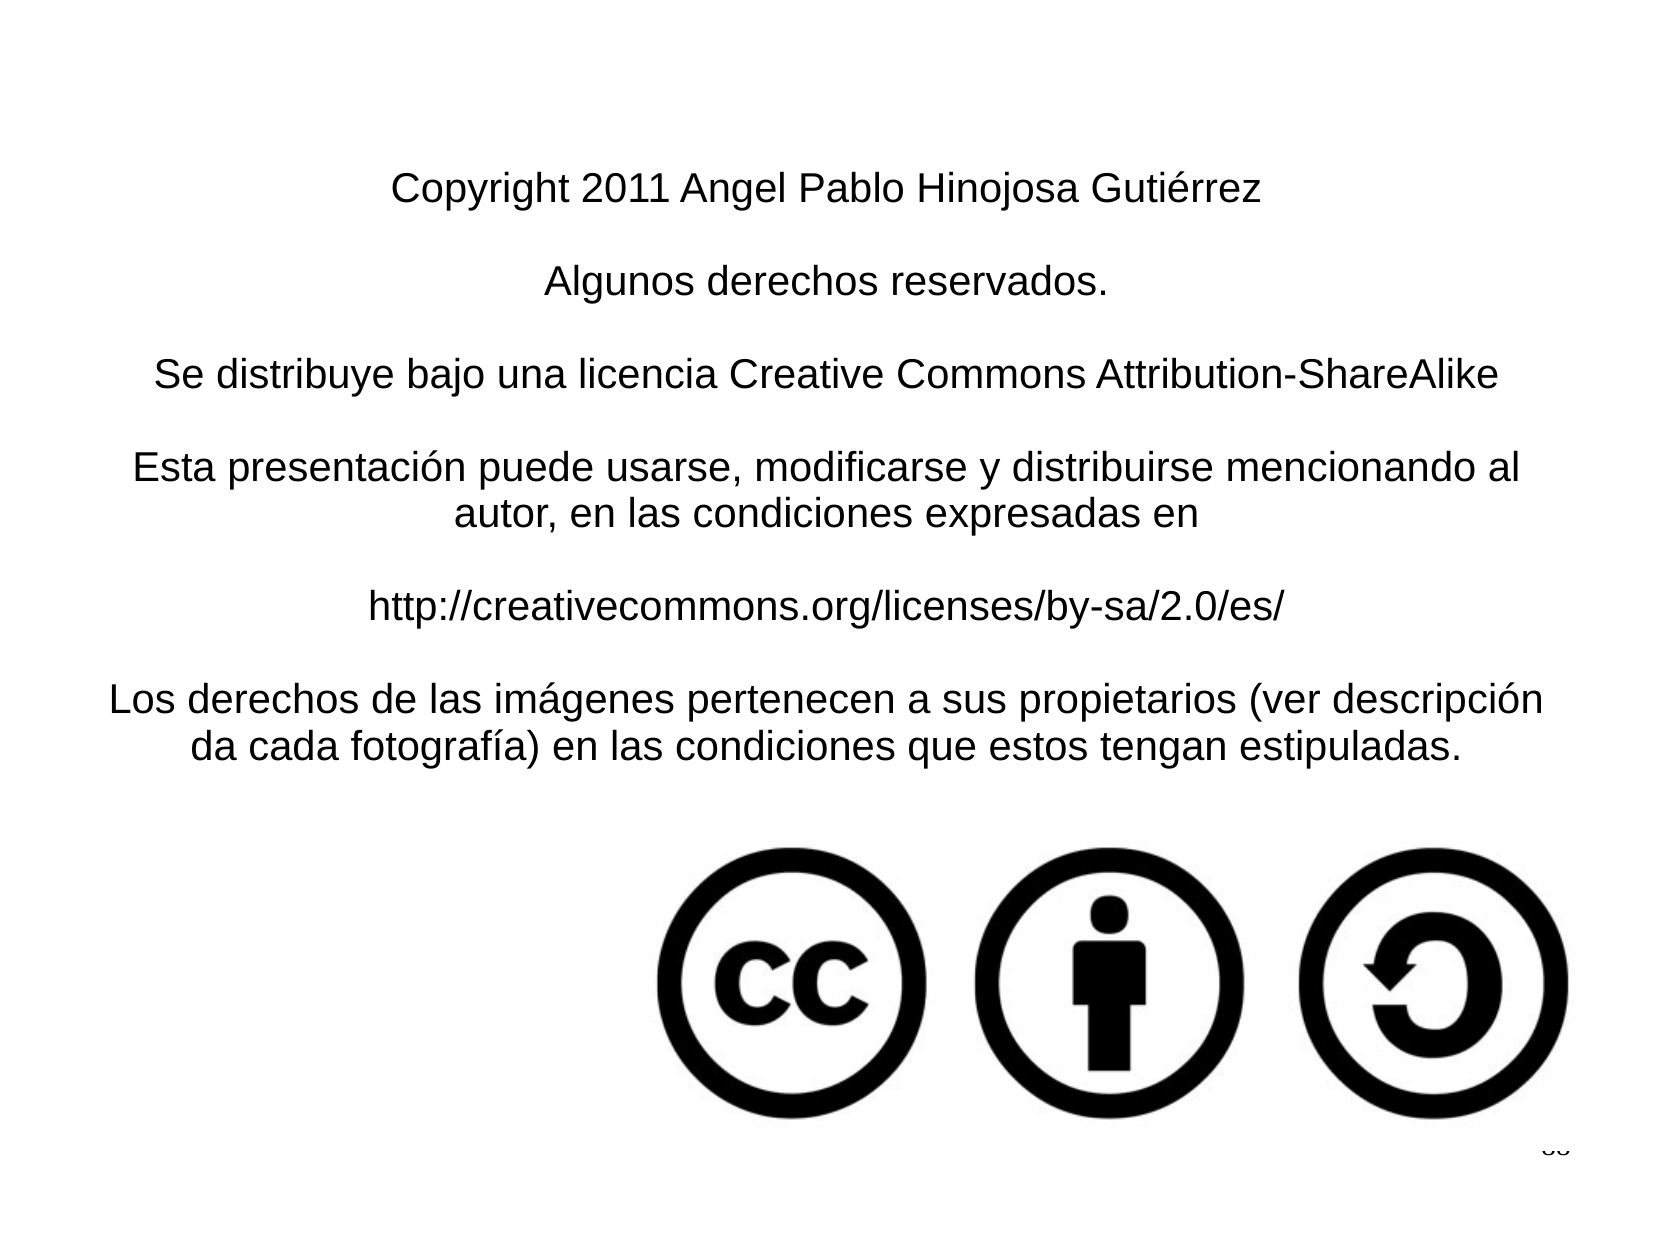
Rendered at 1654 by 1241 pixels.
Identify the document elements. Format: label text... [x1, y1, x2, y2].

subtitle Copyright 2011 Angel Pablo Hinojosa Gutiérrez Algunos derechos reservados. Se distribuye bajo una licencia Creative Commons Attribution-ShareAlike Esta presentación puede usarse, modificarse y distribuirse mencionando al autor, en las condiciones expresadas en http://creativecommons.org/licenses/by-sa/2.0/es/ Los derechos de las imágenes pertenecen a sus propietarios (ver descripción da cada fotografía) en las condiciones que estos tengan estipuladas. [82, 49, 1571, 1109]
picture [625, 826, 1595, 1151]
